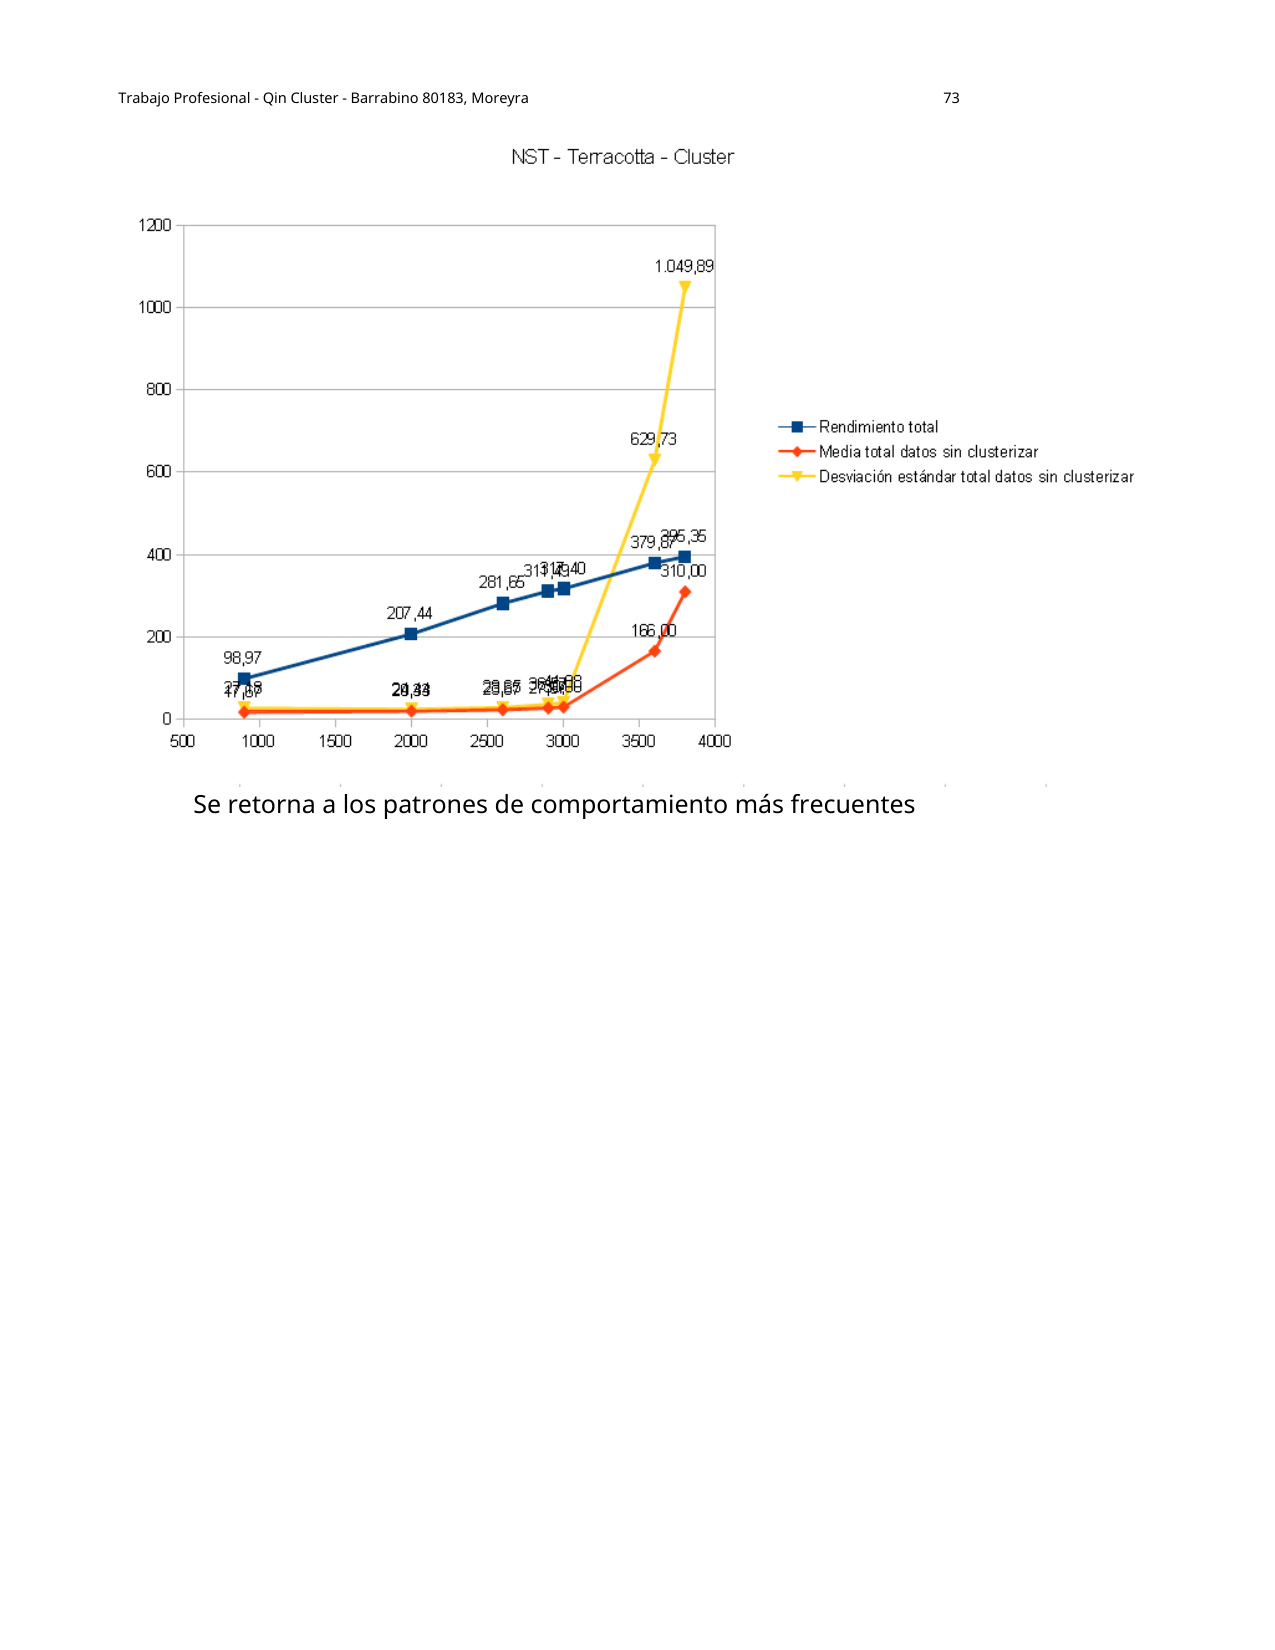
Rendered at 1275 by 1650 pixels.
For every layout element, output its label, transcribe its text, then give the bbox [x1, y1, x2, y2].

text Se retorna a los patrones de comportamiento más frecuentes [118, 787, 1157, 821]
picture [136, 118, 1139, 787]
